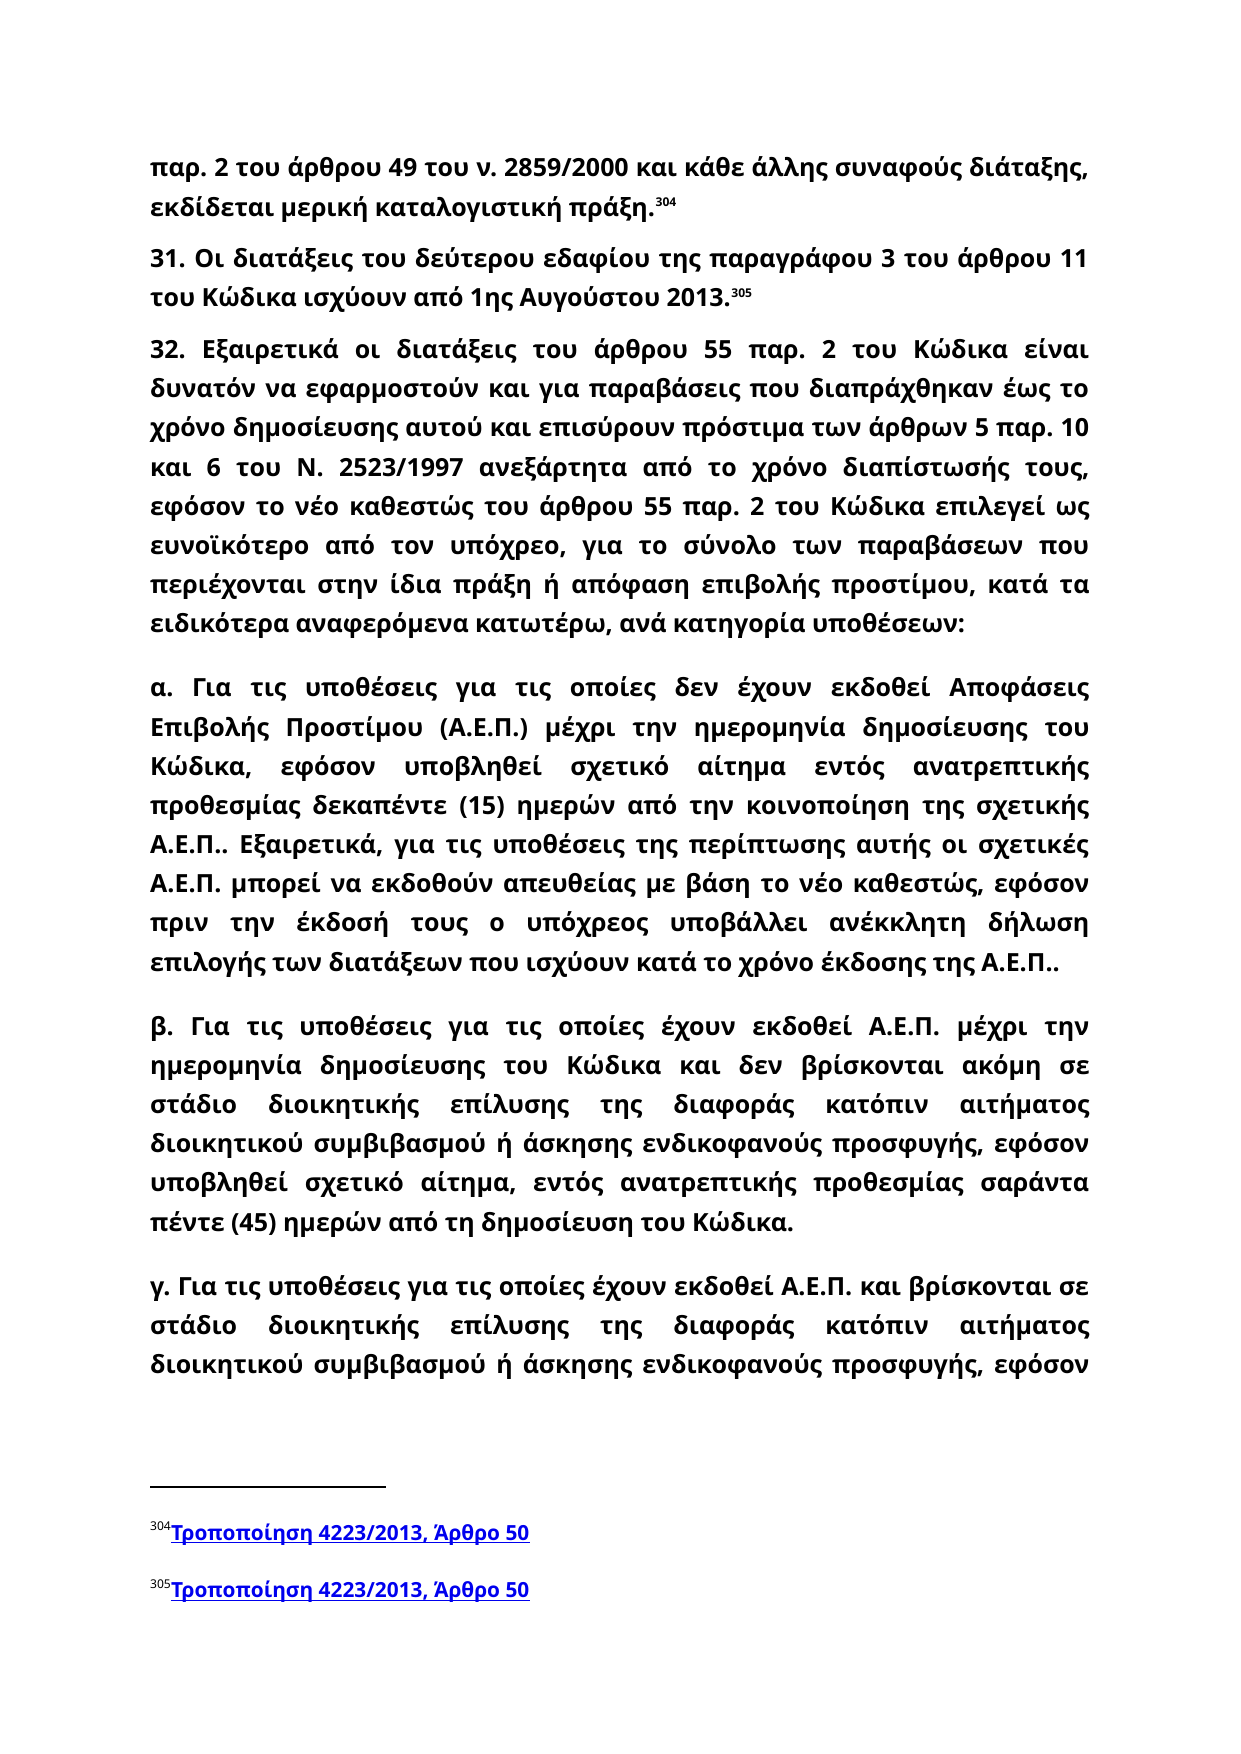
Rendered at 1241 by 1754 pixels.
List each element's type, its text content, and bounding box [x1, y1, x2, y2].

text γ. Για τις υποθέσεις για τις οποίες έχουν εκδοθεί Α.Ε.Π. και βρίσκονται σε στάδιο διοικητικής επίλυσης της διαφοράς κατόπιν αιτήματος διοικητικού συμβιβασμού ή άσκησης ενδικοφανούς προσφυγής, εφόσον [150, 1268, 1090, 1381]
text Τροποποίηση 4223/2013, Άρθρο 50 [150, 1518, 1090, 1546]
text α. Για τις υποθέσεις για τις οποίες δεν έχουν εκδοθεί Αποφάσεις Επιβολής Προστίμου (Α.Ε.Π.) μέχρι την ημερομηνία δημοσίευσης του Κώδικα, εφόσον υποβληθεί σχετικό αίτημα εντός ανατρεπτικής προθεσμίας δεκαπέντε (15) ημερών από την κοινοποίηση της σχετικής Α.Ε.Π.. Εξαιρετικά, για τις υποθέσεις της περίπτωσης αυτής οι σχετικές Α.Ε.Π. μπορεί να εκδοθούν απευθείας με βάση το νέο καθεστώς, εφόσον πριν την έκδοσή τους ο υπόχρεος υποβάλλει ανέκκλητη δήλωση επιλογής των διατάξεων που ισχύουν κατά το χρόνο έκδοσης της Α.Ε.Π.. [150, 670, 1090, 978]
text 31. Οι διατάξεις του δεύτερου εδαφίου της παραγράφου 3 του άρθρου 11 του Κώδικα ισχύουν από 1ης Αυγούστου 2013. [150, 241, 1090, 314]
text Τροποποίηση 4223/2013, Άρθρο 50 [150, 1576, 1090, 1604]
text παρ. 2 του άρθρου 49 του ν. 2859/2000 και κάθε άλλης συναφούς διάταξης, εκδίδεται μερική καταλογιστική πράξη. [150, 150, 1090, 223]
text 32. Εξαιρετικά οι διατάξεις του άρθρου 55 παρ. 2 του Κώδικα είναι δυνατόν να εφαρμοστούν και για παραβάσεις που διαπράχθηκαν έως το χρόνο δημοσίευσης αυτού και επισύρουν πρόστιμα των άρθρων 5 παρ. 10 και 6 του Ν. 2523/1997 ανεξάρτητα από το χρόνο διαπίστωσής τους, εφόσον το νέο καθεστώς του άρθρου 55 παρ. 2 του Κώδικα επιλεγεί ως ευνοϊκότερο από τον υπόχρεο, για το σύνολο των παραβάσεων που περιέχονται στην ίδια πράξη ή απόφαση επιβολής προστίμου, κατά τα ειδικότερα αναφερόμενα κατωτέρω, ανά κατηγορία υποθέσεων: [150, 332, 1090, 640]
text β. Για τις υποθέσεις για τις οποίες έχουν εκδοθεί Α.Ε.Π. μέχρι την ημερομηνία δημοσίευσης του Κώδικα και δεν βρίσκονται ακόμη σε στάδιο διοικητικής επίλυσης της διαφοράς κατόπιν αιτήματος διοικητικού συμβιβασμού ή άσκησης ενδικοφανούς προσφυγής, εφόσον υποβληθεί σχετικό αίτημα, εντός ανατρεπτικής προθεσμίας σαράντα πέντε (45) ημερών από τη δημοσίευση του Κώδικα. [150, 1008, 1090, 1238]
